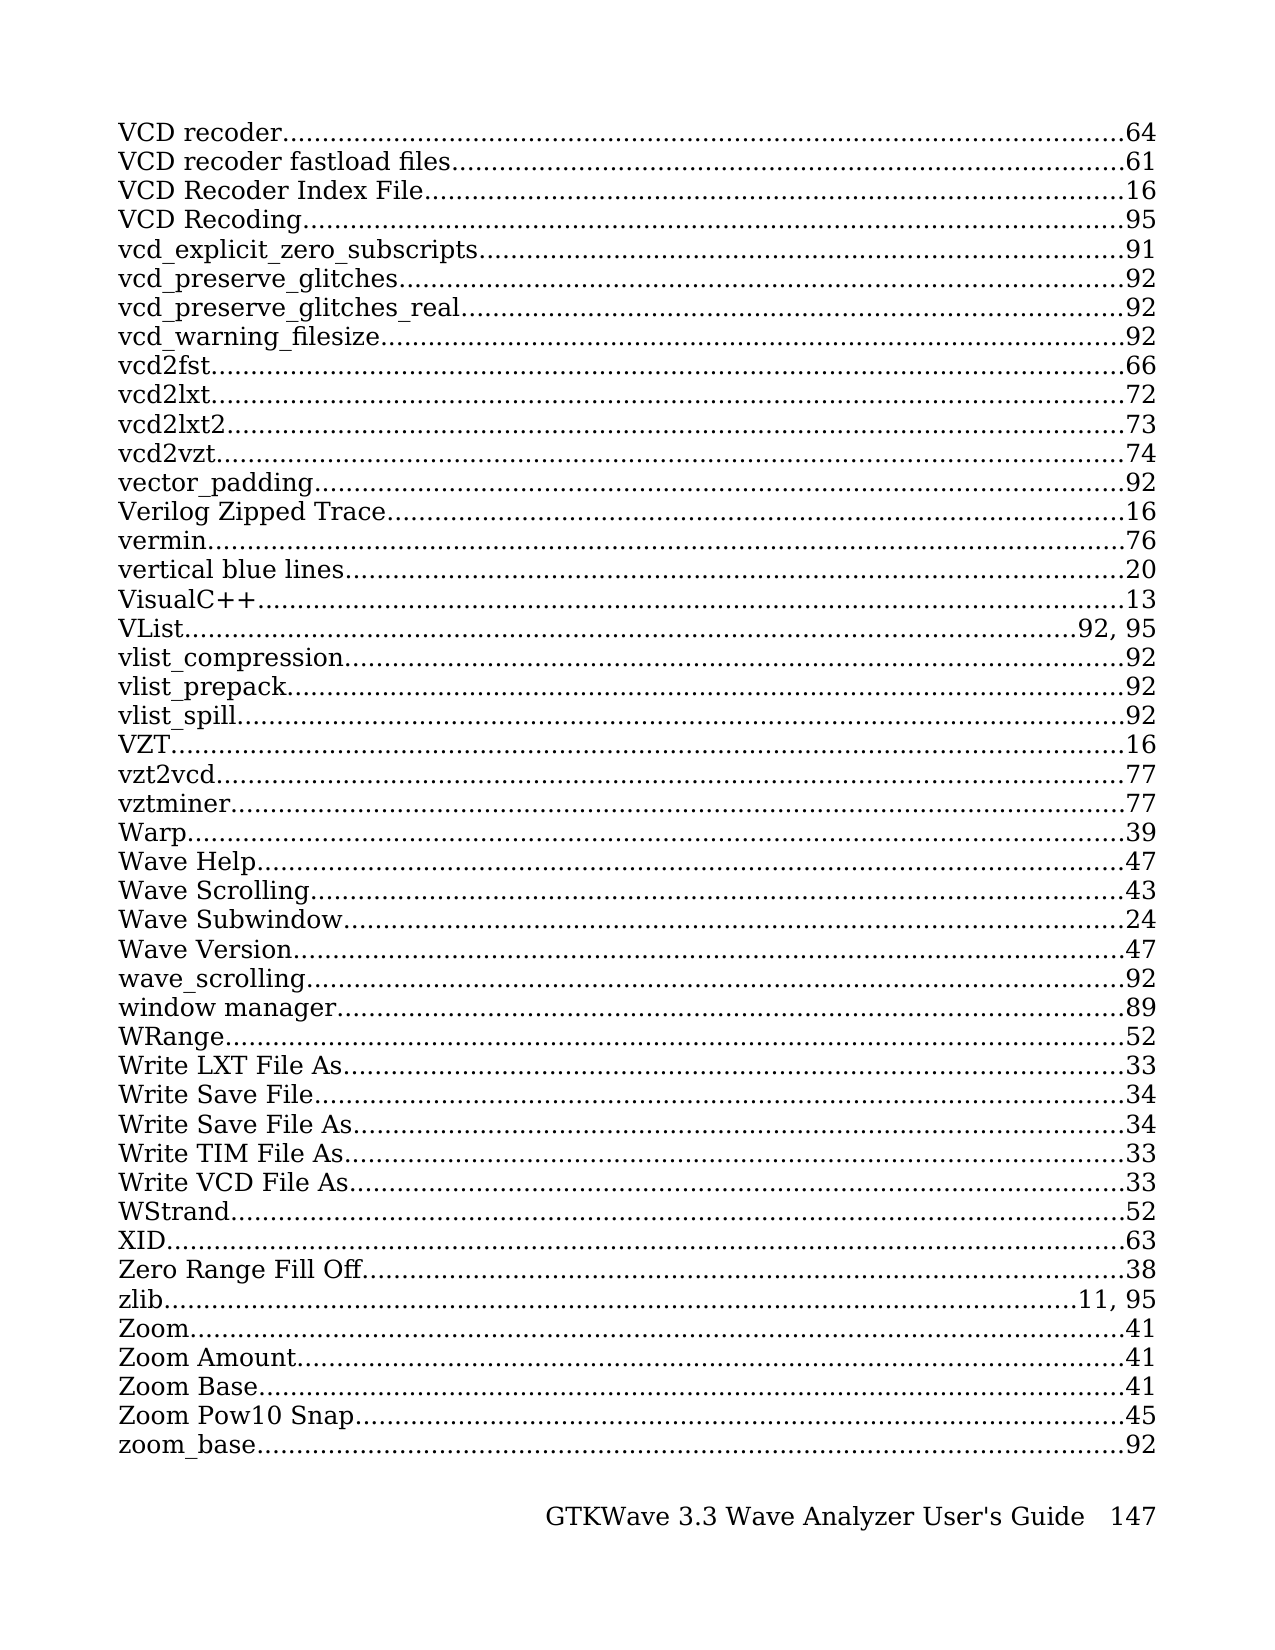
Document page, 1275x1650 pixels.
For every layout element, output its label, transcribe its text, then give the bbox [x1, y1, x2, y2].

text vcd2vzt 74 [118, 439, 1157, 468]
text vzt2vcd 77 [118, 760, 1157, 789]
text Zoom 41 [118, 1314, 1157, 1343]
text zlib 11, 95 [118, 1285, 1157, 1314]
text vector_padding 92 [118, 468, 1157, 497]
text vcd_explicit_zero_subscripts 91 [118, 235, 1157, 264]
text Wave Version 47 [118, 935, 1157, 964]
text vcd2lxt 72 [118, 381, 1157, 410]
text Zoom Amount 41 [118, 1343, 1157, 1372]
text vcd_warning_filesize 92 [118, 322, 1157, 351]
text Write VCD File As 33 [118, 1168, 1157, 1197]
text Zero Range Fill Off 38 [118, 1256, 1157, 1285]
text zoom_base 92 [118, 1431, 1157, 1460]
text window manager 89 [118, 993, 1157, 1022]
text vlist_prepack 92 [118, 672, 1157, 701]
text VisualC++ 13 [118, 585, 1157, 614]
text VCD recoder 64 [118, 118, 1157, 147]
text Zoom Base 41 [118, 1372, 1157, 1401]
text Warp 39 [118, 818, 1157, 847]
text VList 92, 95 [118, 614, 1157, 643]
text vermin 76 [118, 526, 1157, 556]
text vlist_spill 92 [118, 701, 1157, 731]
text vcd2lxt2 73 [118, 410, 1157, 439]
text wave_scrolling 92 [118, 964, 1157, 993]
text Wave Subwindow 24 [118, 906, 1157, 935]
text VCD Recoding 95 [118, 206, 1157, 235]
text VCD Recoder Index File 16 [118, 176, 1157, 206]
text Write TIM File As 33 [118, 1139, 1157, 1168]
text Verilog Zipped Trace 16 [118, 497, 1157, 526]
text Write Save File As 34 [118, 1110, 1157, 1139]
text Write LXT File As 33 [118, 1051, 1157, 1081]
text vertical blue lines 20 [118, 556, 1157, 585]
text WStrand 52 [118, 1197, 1157, 1226]
text vcd_preserve_glitches 92 [118, 264, 1157, 293]
text Wave Help 47 [118, 847, 1157, 876]
text Zoom Pow10 Snap 45 [118, 1401, 1157, 1431]
text VCD recoder fastload files 61 [118, 147, 1157, 176]
text XID 63 [118, 1226, 1157, 1256]
text VZT 16 [118, 731, 1157, 760]
text Wave Scrolling 43 [118, 876, 1157, 906]
text vztminer 77 [118, 789, 1157, 818]
text vcd2fst 66 [118, 351, 1157, 381]
text WRange 52 [118, 1022, 1157, 1051]
text vlist_compression 92 [118, 643, 1157, 672]
text vcd_preserve_glitches_real 92 [118, 293, 1157, 322]
text Write Save File 34 [118, 1081, 1157, 1110]
